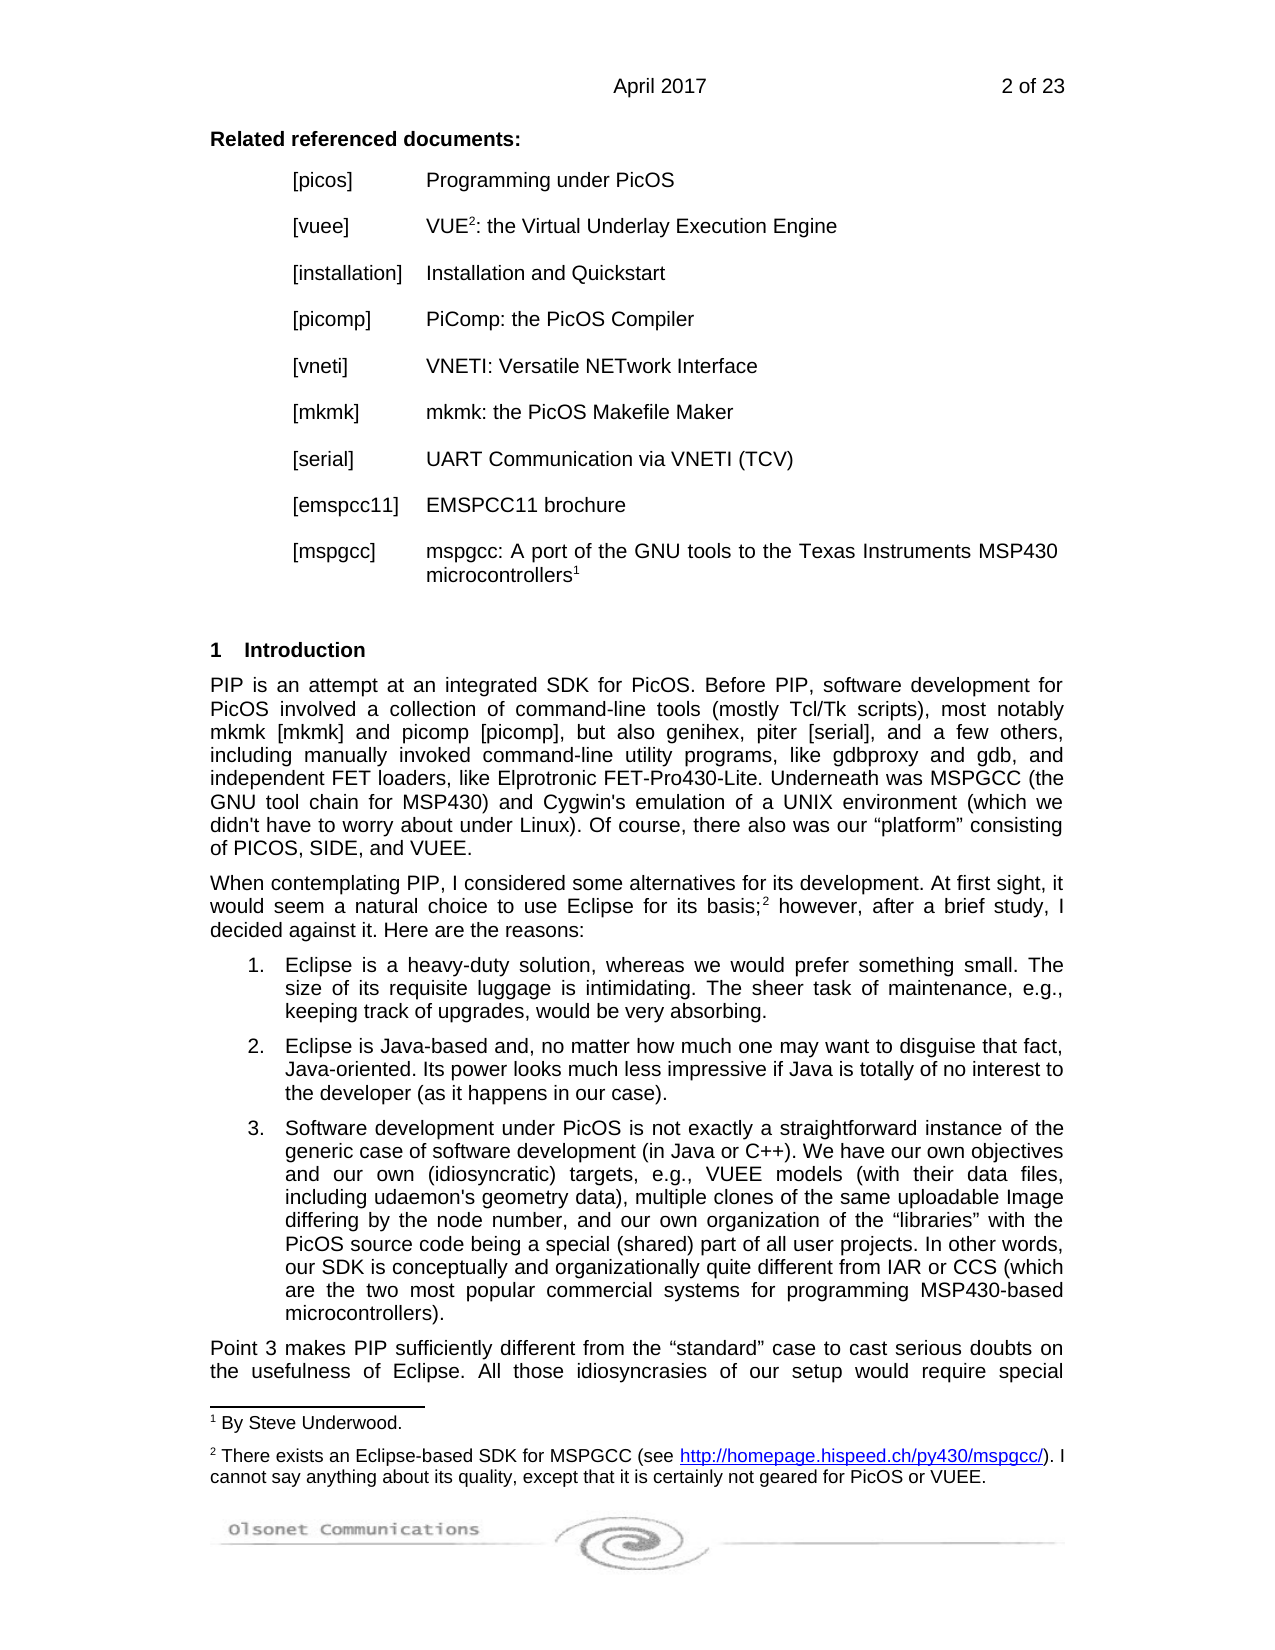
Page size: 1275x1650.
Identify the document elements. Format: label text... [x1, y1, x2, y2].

table_cell VUE2: the Virtual Underlay Execution Engine [420, 209, 1065, 256]
list Eclipse is a heavy-duty solution, whereas we would prefer something small. The size of its requisite luggage is intimidating. The sheer task of maintenance, e.g., keeping track of upgrades, would be very absorbing. [247, 953, 1065, 1023]
picture [210, 1501, 1065, 1593]
table_cell [serial] [287, 441, 420, 488]
text PIP is an attempt at an integrated SDK for PicOS. Before PIP, software development for PicOS involved a collection of command-line tools (mostly Tcl/Tk scripts), most notably mkmk [mkmk] and picomp [picomp], but also genihex, piter [serial], and a few others, including manually invoked command-line utility programs, like gdbproxy and gdb, and independent FET loaders, like Elprotronic FET-Pro430-Lite. Underneath was MSPGCC (the GNU tool chain for MSP430) and Cygwin's emulation of a UNIX environment (which we didn't have to worry about under Linux). Of course, there also was our “platform” consisting of PICOS, SIDE, and VUEE. [210, 674, 1065, 860]
table_cell [vneti] [287, 349, 420, 395]
table_cell VNETI: Versatile NETwork Interface [420, 349, 1065, 395]
list Eclipse is Java-based and, no matter how much one may want to disguise that fact, Java-oriented. Its power looks much less impressive if Java is totally of no interest to the developer (as it happens in our case). [247, 1034, 1065, 1104]
table_cell mkmk: the PicOS Makefile Maker [420, 395, 1065, 441]
table_header [picos] [287, 163, 420, 209]
table_cell mspgcc: A port of the GNU tools to the Texas Instruments MSP430 microcontrollers [420, 534, 1065, 604]
table_cell [mkmk] [287, 395, 420, 441]
table_cell [installation] [287, 256, 420, 302]
table_cell [emspcc11] [287, 488, 420, 534]
text There exists an Eclipse-based SDK for MSPGCC (see http://homepage.hispeed.ch/py430/mspgcc/). I cannot say anything about its quality, except that it is certainly not geared for PicOS or VUEE. [210, 1445, 1065, 1487]
table_cell [picomp] [287, 302, 420, 348]
table_cell Installation and Quickstart [420, 256, 1065, 302]
text Related referenced documents: [210, 128, 1065, 151]
table_header Programming under PicOS [420, 163, 1065, 209]
table_cell EMSPCC11 brochure [420, 488, 1065, 534]
table_cell PiComp: the PicOS Compiler [420, 302, 1065, 348]
subtitle Introduction [210, 639, 1065, 662]
table_cell [mspgcc] [287, 534, 420, 604]
table_cell UART Communication via VNETI (TCV) [420, 441, 1065, 488]
text When contemplating PIP, I considered some alternatives for its development. At first sight, it would seem a natural choice to use Eclipse for its basis; however, after a brief study, I decided against it. Here are the reasons: [210, 872, 1065, 941]
text Point 3 makes PIP sufficiently different from the “standard” case to cast serious doubts on the usefulness of Eclipse. All those idiosyncrasies of our setup would require special [210, 1337, 1065, 1383]
table_cell [vuee] [287, 209, 420, 256]
list Software development under PicOS is not exactly a straightforward instance of the generic case of software development (in Java or C++). We have our own objectives and our own (idiosyncratic) targets, e.g., VUEE models (with their data files, including udaemon's geometry data), multiple clones of the same uploadable Image differing by the node number, and our own organization of the “libraries” with the PicOS source code being a special (shared) part of all user projects. In other words, our SDK is conceptually and organizationally quite different from IAR or CCS (which are the two most popular commercial systems for programming MSP430-based microcontrollers). [247, 1116, 1065, 1325]
